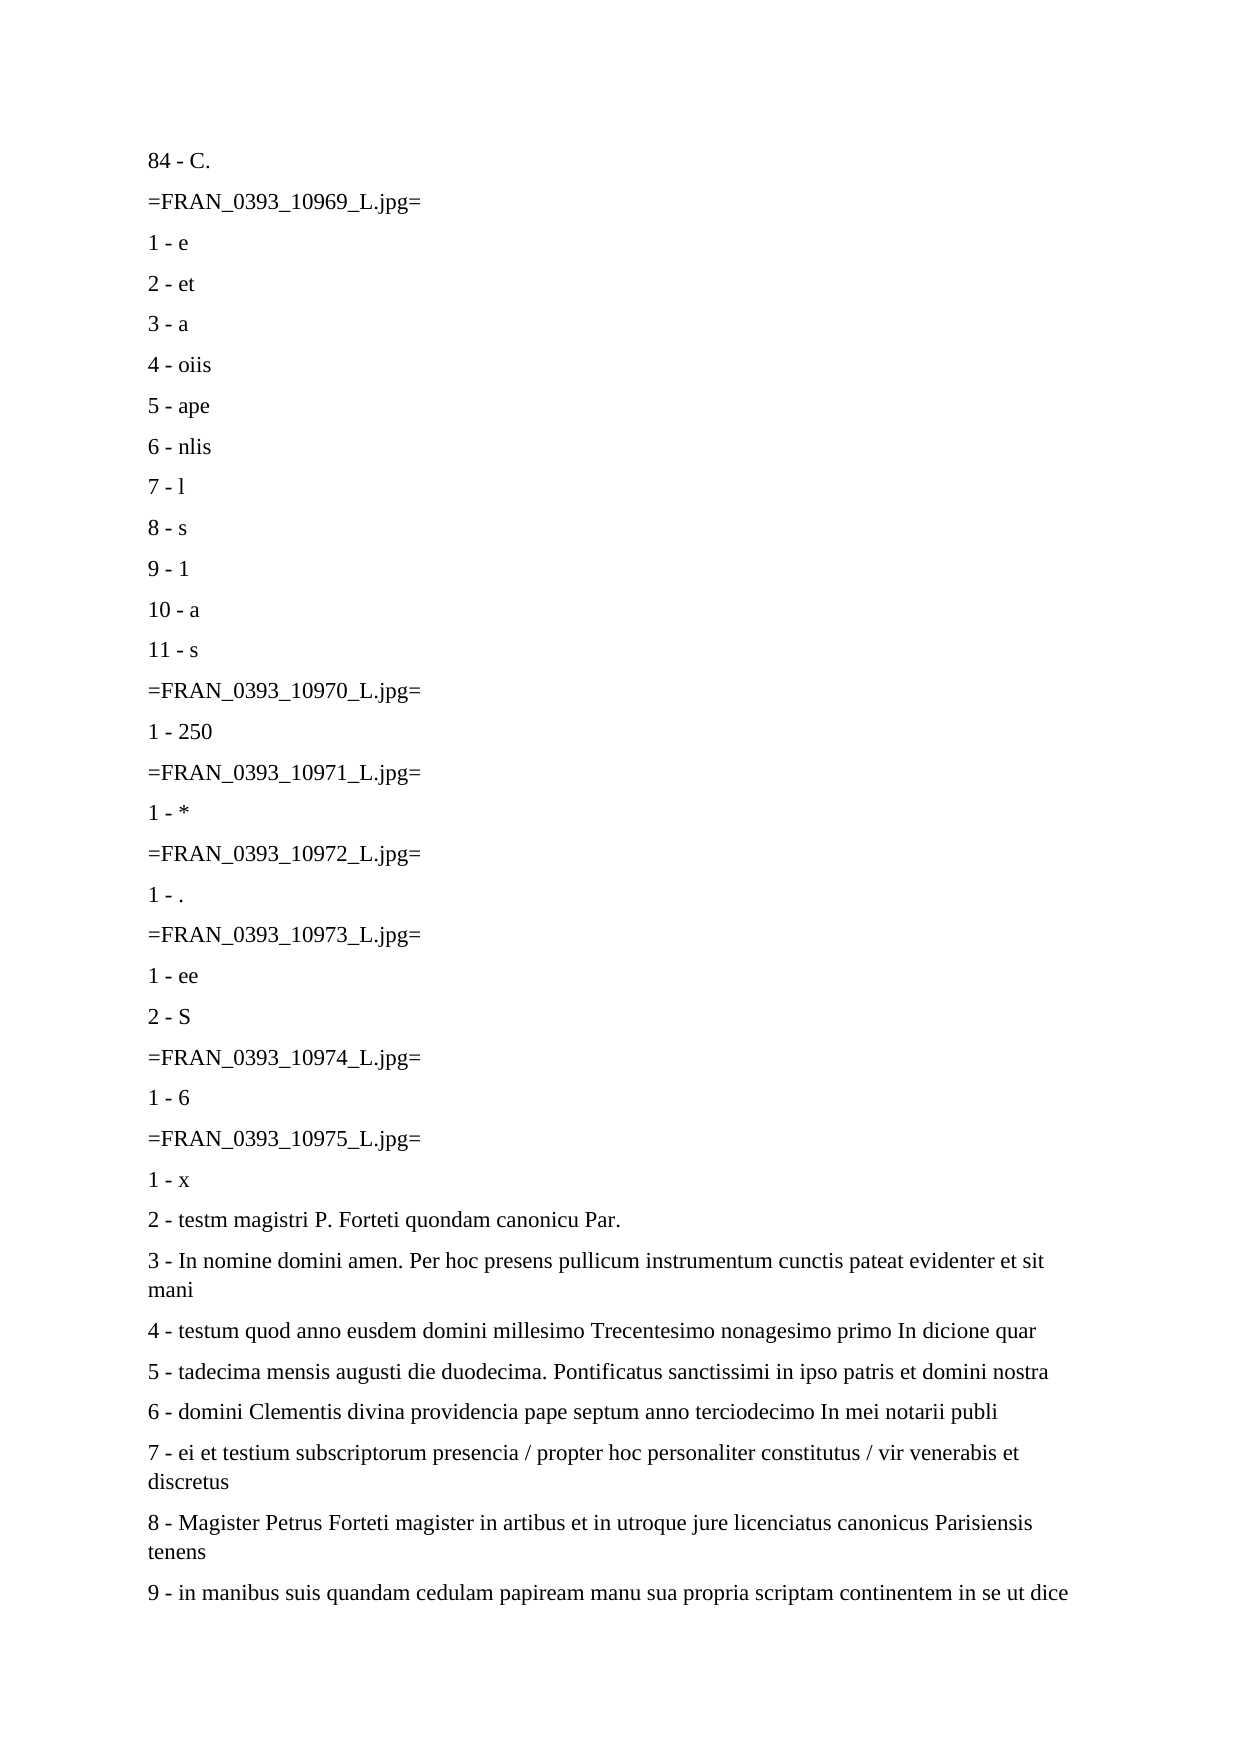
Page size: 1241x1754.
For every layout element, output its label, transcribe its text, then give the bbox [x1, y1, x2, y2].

text 7 - l [148, 473, 1093, 500]
text =FRAN_0393_10971_L.jpg= [148, 758, 1093, 785]
text 3 - In nomine domini amen. Per hoc presens pullicum instrumentum cunctis pateat evidenter et sit mani [148, 1247, 1093, 1303]
text 8 - s [148, 514, 1093, 541]
text 6 - nlis [148, 433, 1093, 459]
text =FRAN_0393_10972_L.jpg= [148, 840, 1093, 866]
text 8 - Magister Petrus Forteti magister in artibus et in utroque jure licenciatus canonicus Parisiensis tenens [148, 1509, 1093, 1564]
text 3 - a [148, 311, 1093, 337]
text 1 - x [148, 1166, 1093, 1192]
text =FRAN_0393_10975_L.jpg= [148, 1125, 1093, 1151]
text 10 - a [148, 596, 1093, 622]
text 1 - . [148, 881, 1093, 907]
text 2 - S [148, 1003, 1093, 1029]
text 1 - ee [148, 962, 1093, 988]
text 5 - ape [148, 392, 1093, 418]
text =FRAN_0393_10969_L.jpg= [148, 188, 1093, 215]
text 1 - * [148, 799, 1093, 826]
text 2 - testm magistri P. Forteti quondam canonicu Par. [148, 1207, 1093, 1233]
text 84 - C. [148, 148, 1093, 174]
text =FRAN_0393_10974_L.jpg= [148, 1044, 1093, 1070]
text 11 - s [148, 636, 1093, 663]
text 7 - ei et testium subscriptorum presencia / propter hoc personaliter constitutus / vir venerabis et discretus [148, 1439, 1093, 1494]
text =FRAN_0393_10973_L.jpg= [148, 921, 1093, 948]
text 1 - 250 [148, 718, 1093, 744]
text =FRAN_0393_10970_L.jpg= [148, 677, 1093, 703]
text 2 - et [148, 270, 1093, 296]
text 4 - testum quod anno eusdem domini millesimo Trecentesimo nonagesimo primo In dicione quar [148, 1317, 1093, 1343]
text 4 - oiis [148, 351, 1093, 378]
text 9 - 1 [148, 555, 1093, 581]
text 1 - 6 [148, 1084, 1093, 1111]
text 9 - in manibus suis quandam cedulam papiream manu sua propria scriptam continentem in se ut dice [148, 1578, 1093, 1605]
text 1 - e [148, 229, 1093, 255]
text 5 - tadecima mensis augusti die duodecima. Pontificatus sanctissimi in ipso patris et domini nostra [148, 1358, 1093, 1384]
text 6 - domini Clementis divina providencia pape septum anno terciodecimo In mei notarii publi [148, 1398, 1093, 1425]
